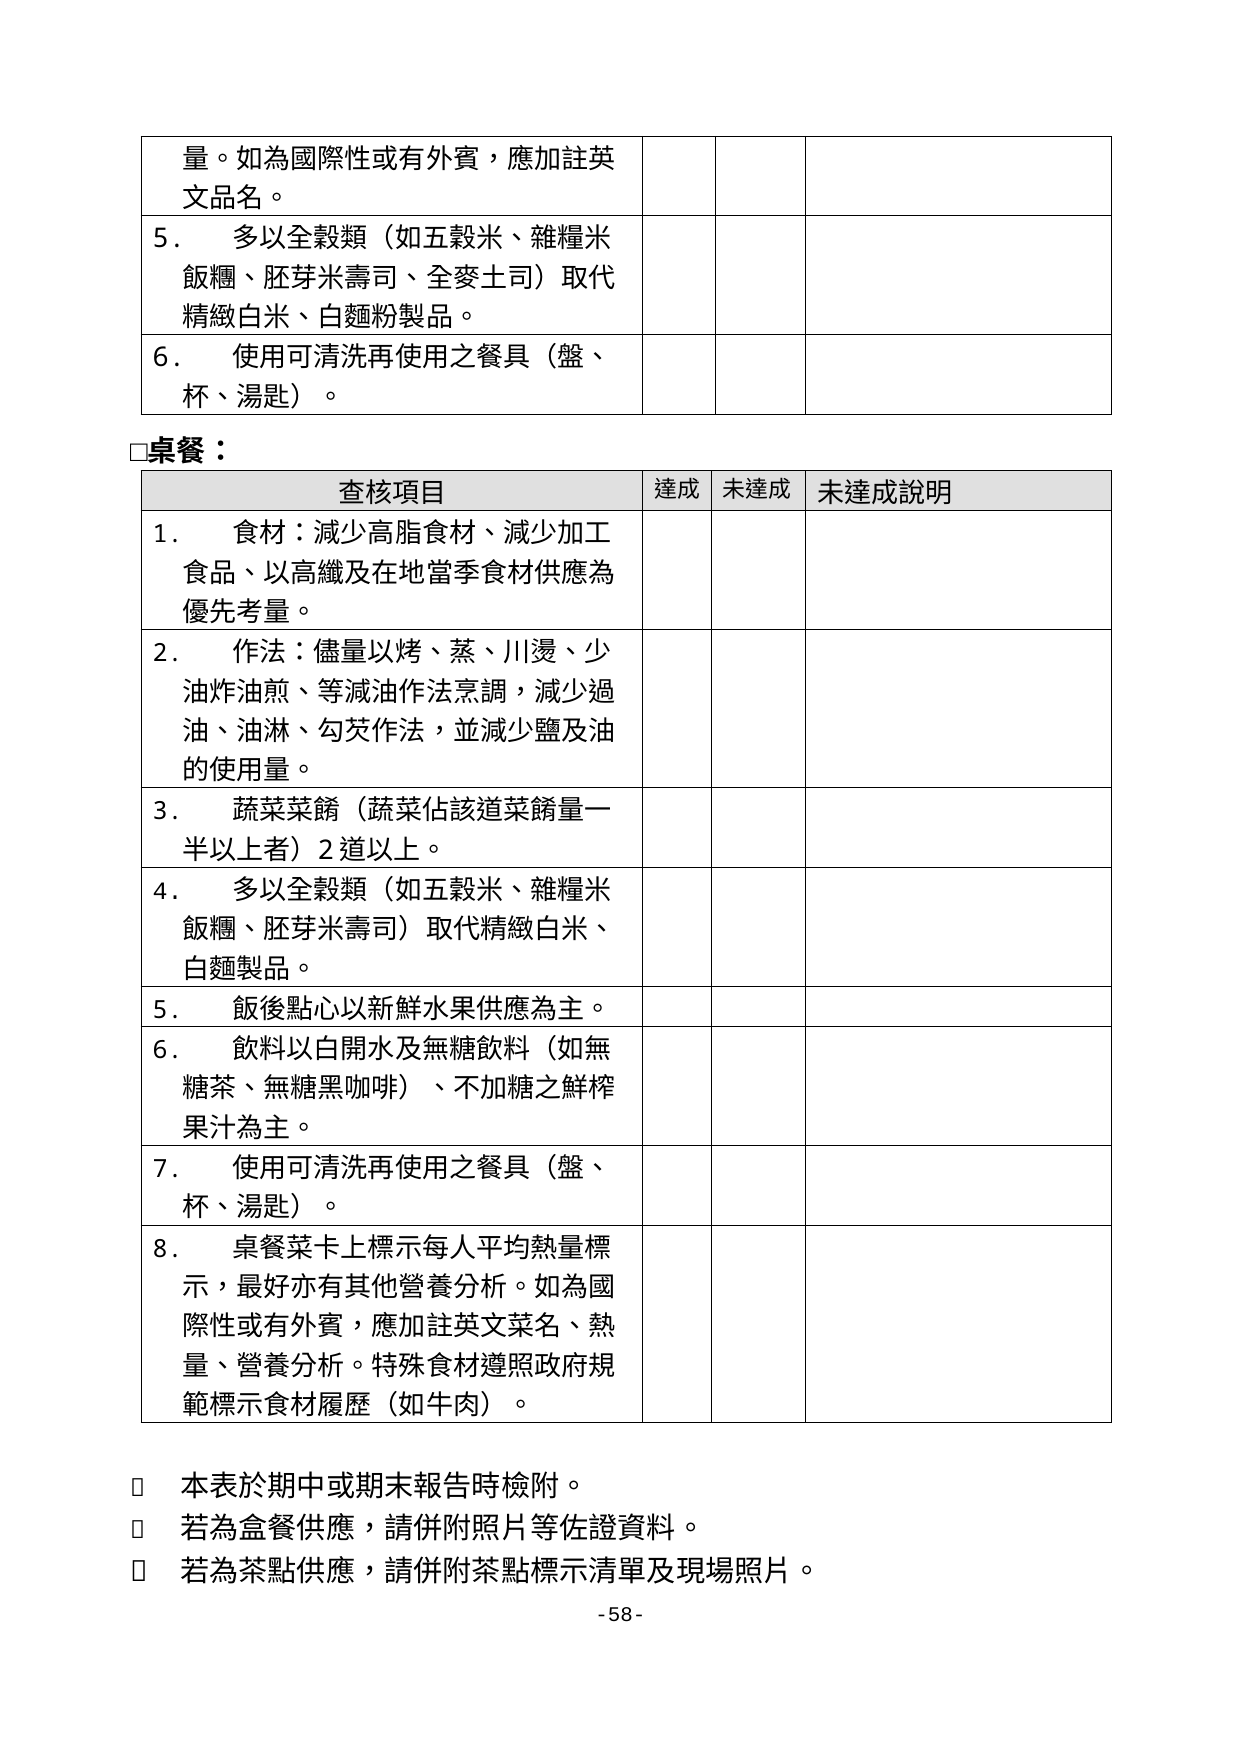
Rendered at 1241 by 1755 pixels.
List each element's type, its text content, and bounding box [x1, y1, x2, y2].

table_cell [712, 630, 805, 787]
table_cell 使用可清洗再使用之餐具（盤、杯、湯匙）。 [142, 1146, 642, 1224]
table_cell 多以全穀類（如五穀米、雜糧米飯糰、胚芽米壽司、全麥土司）取代精緻白米、白麵粉製品。 [142, 216, 642, 334]
table_cell [806, 335, 1111, 414]
table_cell 使用可清洗再使用之餐具（盤、杯、湯匙）。 [142, 335, 642, 414]
table_cell [712, 1146, 805, 1224]
table_cell [806, 1146, 1111, 1224]
table_cell [643, 511, 711, 629]
list 若為盒餐供應，請併附照片等佐證資料。 [130, 1505, 1110, 1547]
table_cell [712, 511, 805, 629]
table_cell [643, 1146, 711, 1224]
table_cell [712, 788, 805, 867]
table_cell [806, 1226, 1111, 1422]
table_cell [806, 788, 1111, 867]
table_cell [806, 137, 1111, 215]
table_cell [643, 335, 715, 414]
table_cell [643, 630, 711, 787]
list 本表於期中或期末報告時檢附。 [130, 1463, 1110, 1505]
table_cell 桌餐菜卡上標示每人平均熱量標示，最好亦有其他營養分析。如為國際性或有外賓，應加註英文菜名、熱量、營養分析。特殊食材遵照政府規範標示食材履歷（如牛肉）。 [142, 1226, 642, 1422]
table_cell [806, 1027, 1111, 1145]
table_cell [643, 788, 711, 867]
table_cell 食材：減少高脂食材、減少加工食品、以高纖及在地當季食材供應為優先考量。 [142, 511, 642, 629]
table_cell [712, 1027, 805, 1145]
table_cell [806, 216, 1111, 334]
table_cell 作法：儘量以烤、蒸、川燙、少油炸油煎、等減油作法烹調，減少過油、油淋、勾芡作法，並減少鹽及油的使用量。 [142, 630, 642, 787]
table_cell [806, 868, 1111, 986]
text □桌餐： [130, 428, 1110, 470]
table_cell [716, 216, 805, 334]
table_cell [806, 511, 1111, 629]
table_cell [806, 987, 1111, 1026]
table_header 查核項目 [142, 471, 642, 510]
table_cell [712, 1226, 805, 1422]
table_cell [712, 987, 805, 1026]
table_cell [643, 216, 715, 334]
table_cell [643, 1027, 711, 1145]
table_cell [643, 137, 715, 215]
table_header 未達成 [712, 471, 805, 510]
table_header 達成 [643, 471, 711, 510]
table_cell [806, 630, 1111, 787]
table_cell 飯後點心以新鮮水果供應為主。 [142, 987, 642, 1026]
table_cell 多以全穀類（如五穀米、雜糧米飯糰、胚芽米壽司）取代精緻白米、白麵製品。 [142, 868, 642, 986]
table_cell 蔬菜菜餚（蔬菜佔該道菜餚量一半以上者）2道以上。 [142, 788, 642, 867]
table_cell [716, 137, 805, 215]
list 若為茶點供應，請併附茶點標示清單及現場照片。 [130, 1547, 1110, 1590]
table_cell [643, 868, 711, 986]
table_cell 飲料以白開水及無糖飲料（如無糖茶、無糖黑咖啡）、不加糖之鮮榨果汁為主。 [142, 1027, 642, 1145]
table_cell [643, 1226, 711, 1422]
table_header 未達成說明 [806, 471, 1111, 510]
table_cell [643, 987, 711, 1026]
table_cell [716, 335, 805, 414]
table_cell [712, 868, 805, 986]
table_cell 量。如為國際性或有外賓，應加註英文品名。 [142, 137, 642, 215]
